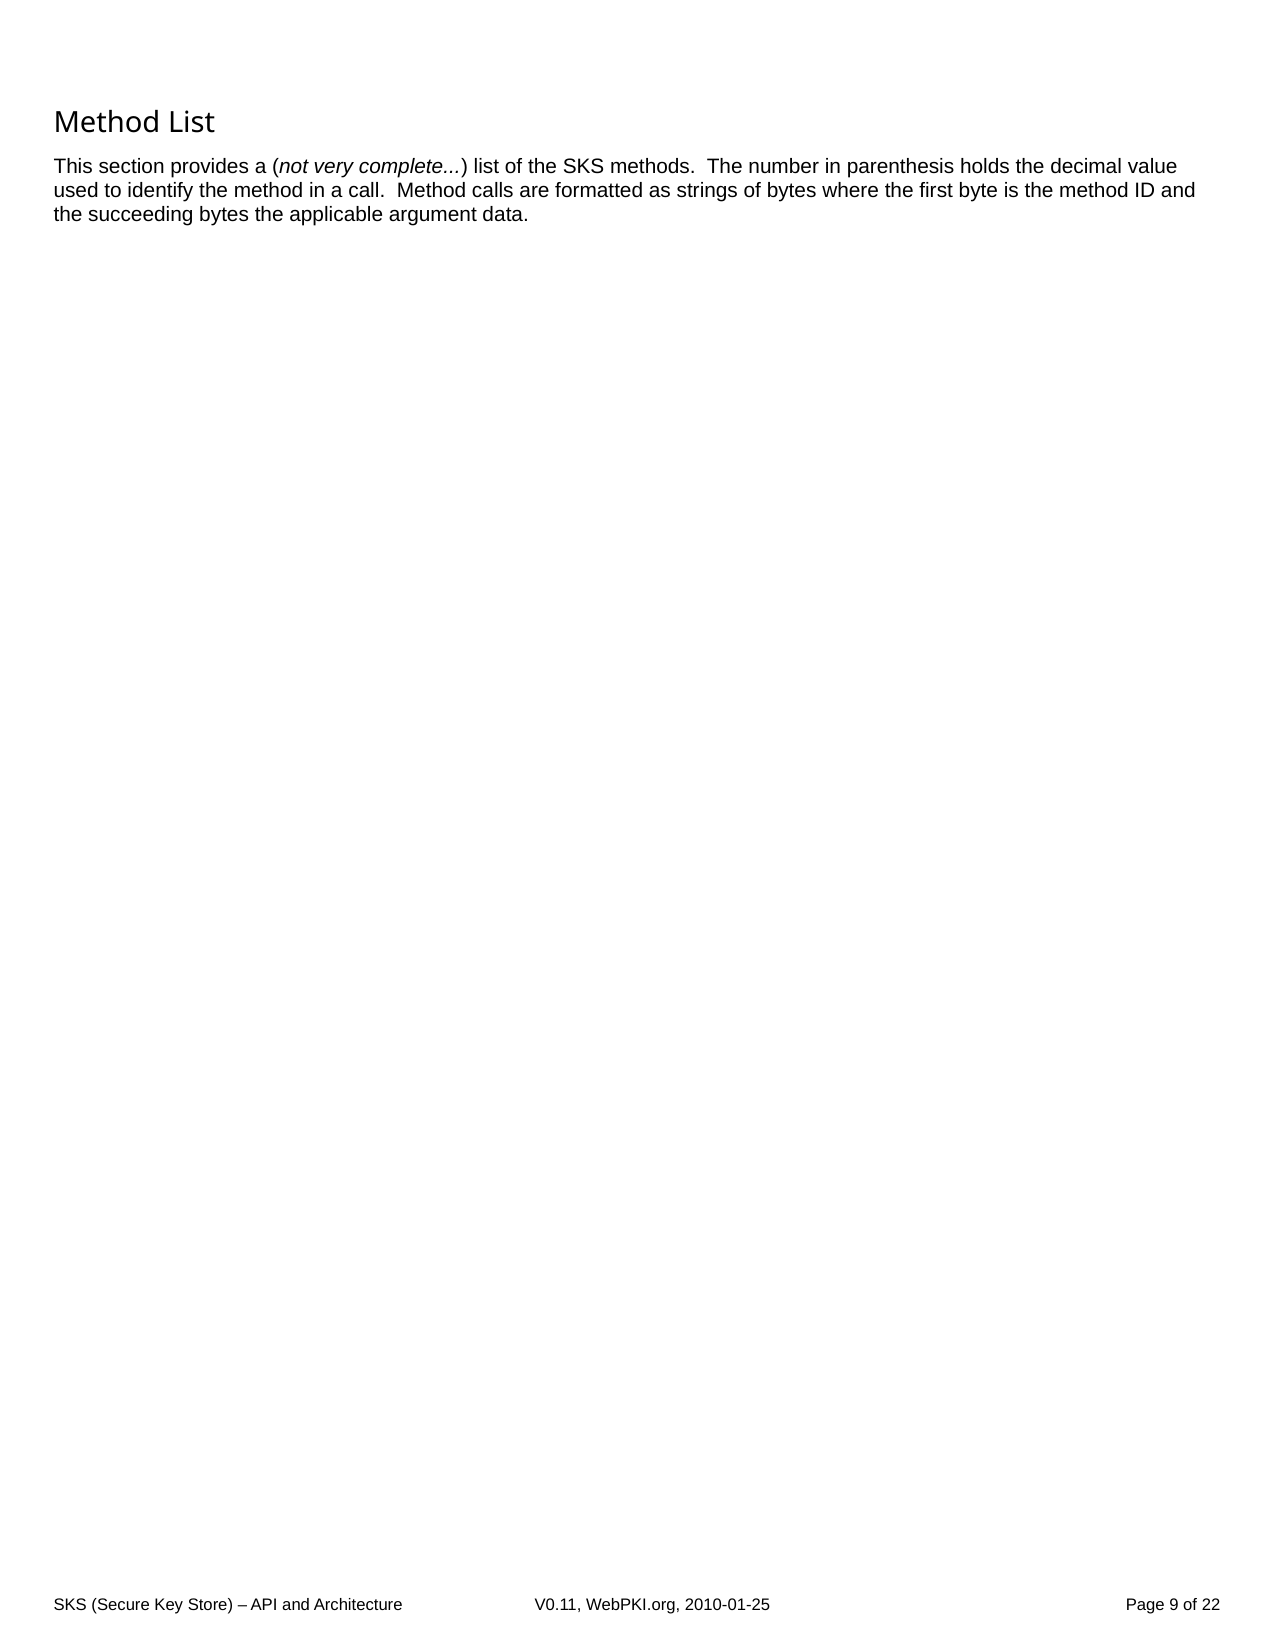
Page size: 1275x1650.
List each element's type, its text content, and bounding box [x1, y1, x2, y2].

subtitle Method List [53, 101, 1221, 141]
text This section provides a (not very complete...) list of the SKS methods. The number in parenthesis holds the decimal value used to identify the method in a call. Method calls are formatted as strings of bytes where the first byte is the method ID and the succeeding bytes the applicable argument data. [53, 153, 1221, 225]
